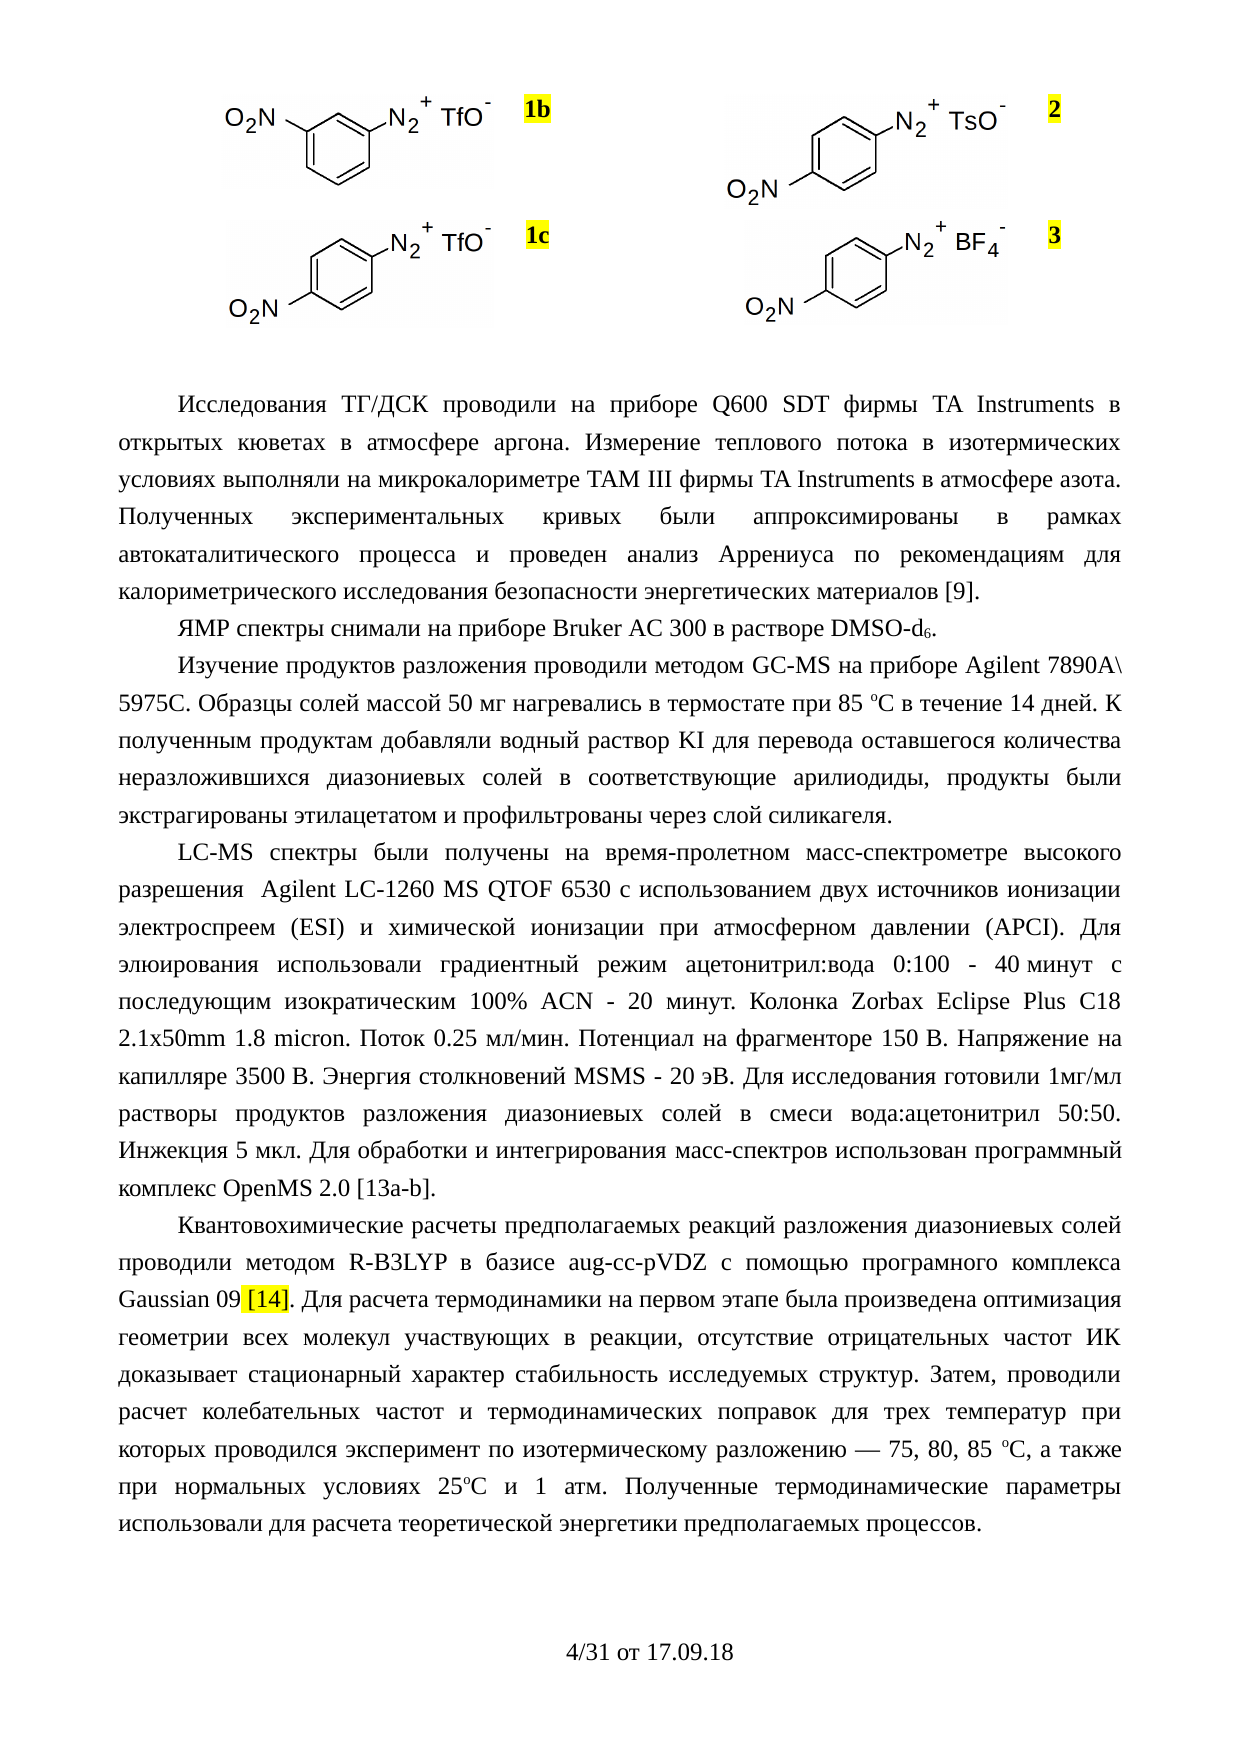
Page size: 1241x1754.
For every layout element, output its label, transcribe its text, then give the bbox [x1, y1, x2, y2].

text Изучение продуктов разложения проводили методом GC-MS на приборе Agilent 7890A\5975C. Образцы солей массой 50 мг нагревались в термостате при 85 оС в течение 14 дней. К полученным продуктам добавляли водный раствор KI для перевода оставшегося количества неразложившихся диазониевых солей в соответствующие арилиодиды, продукты были экстрагированы этилацетатом и профильтрованы через слой силикагеля. [118, 651, 1122, 828]
table_cell [145, 214, 499, 333]
table_cell [576, 214, 1013, 333]
text Квантовохимические расчеты предполагаемых реакций разложения диазониевых солей проводили методом R-B3LYP в базисе aug-cc-pVDZ с помощью програмного комплекса Gaussian 09 [14]. Для расчета термодинамики на первом этапе была произведена оптимизация геометрии всех молекул участвующих в реакции, отсутствие отрицательных частот ИК доказывает стационарный характер стабильность исследуемых структур. Затем, проводили расчет колебательных частот и термодинамических поправок для трех температур при которых проводился эксперимент по изотермическому разложению — 75, 80, 85 оС, а также при нормальных условиях 25оС и 1 атм. Полученные термодинамические параметры использовали для расчета теоретической энергетики предполагаемых процессов. [118, 1210, 1122, 1537]
text Исследования ТГ/ДСК проводили на приборе Q600 SDT фирмы TA Instruments в открытых кюветах в атмосфере аргона. Измерение теплового потока в изотермических условиях выполняли на микрокалориметре TAM III фирмы TA Instruments в атмосфере азота. Полученных экспериментальных кривых были аппроксимированы в рамках автокаталитического процесса и проведен анализ Аррениуса по рекомендациям для калориметрического исследования безопасности энергетических материалов [9]. [118, 389, 1122, 605]
text ЯМР спектры снимали на приборе Bruker AC 300 в растворе DMSO-d6. [118, 613, 1122, 642]
table_cell 3 [1014, 214, 1096, 333]
picture [226, 220, 494, 328]
table_cell 1b [499, 89, 576, 214]
table_cell 1c [499, 214, 576, 333]
text LC-MS спектры были получены на время-пролетном масс-спектрометре высокого разрешения Agilent LC-1260 MS QTOF 6530 c использованием двух источников ионизации электроспреем (ESI) и химической ионизации при атмосферном давлении (APCI). Для элюирования использовали градиентный режим ацетонитрил:вода 0:100 - 40 минут с последующим изократическим 100% ACN - 20 минут. Колонка Zorbax Eclipse Plus C18 2.1x50mm 1.8 micron. Поток 0.25 мл/мин. Потенциал на фрагменторе 150 В. Напряжение на капилляре 3500 В. Энергия столкновений MSMS - 20 эВ. Для исследования готовили 1мг/мл растворы продуктов разложения диазониевых солей в смеси вода:ацетонитрил 50:50. Инжекция 5 мкл. Для обработки и интегрирования масс-спектров использован программный комплекс OpenMS 2.0 [13a-b]. [118, 837, 1122, 1201]
table_cell 2 [1014, 89, 1096, 214]
picture [724, 94, 1008, 209]
table_cell [145, 89, 499, 214]
picture [744, 220, 1008, 325]
picture [221, 94, 494, 189]
table_cell [576, 89, 1013, 214]
